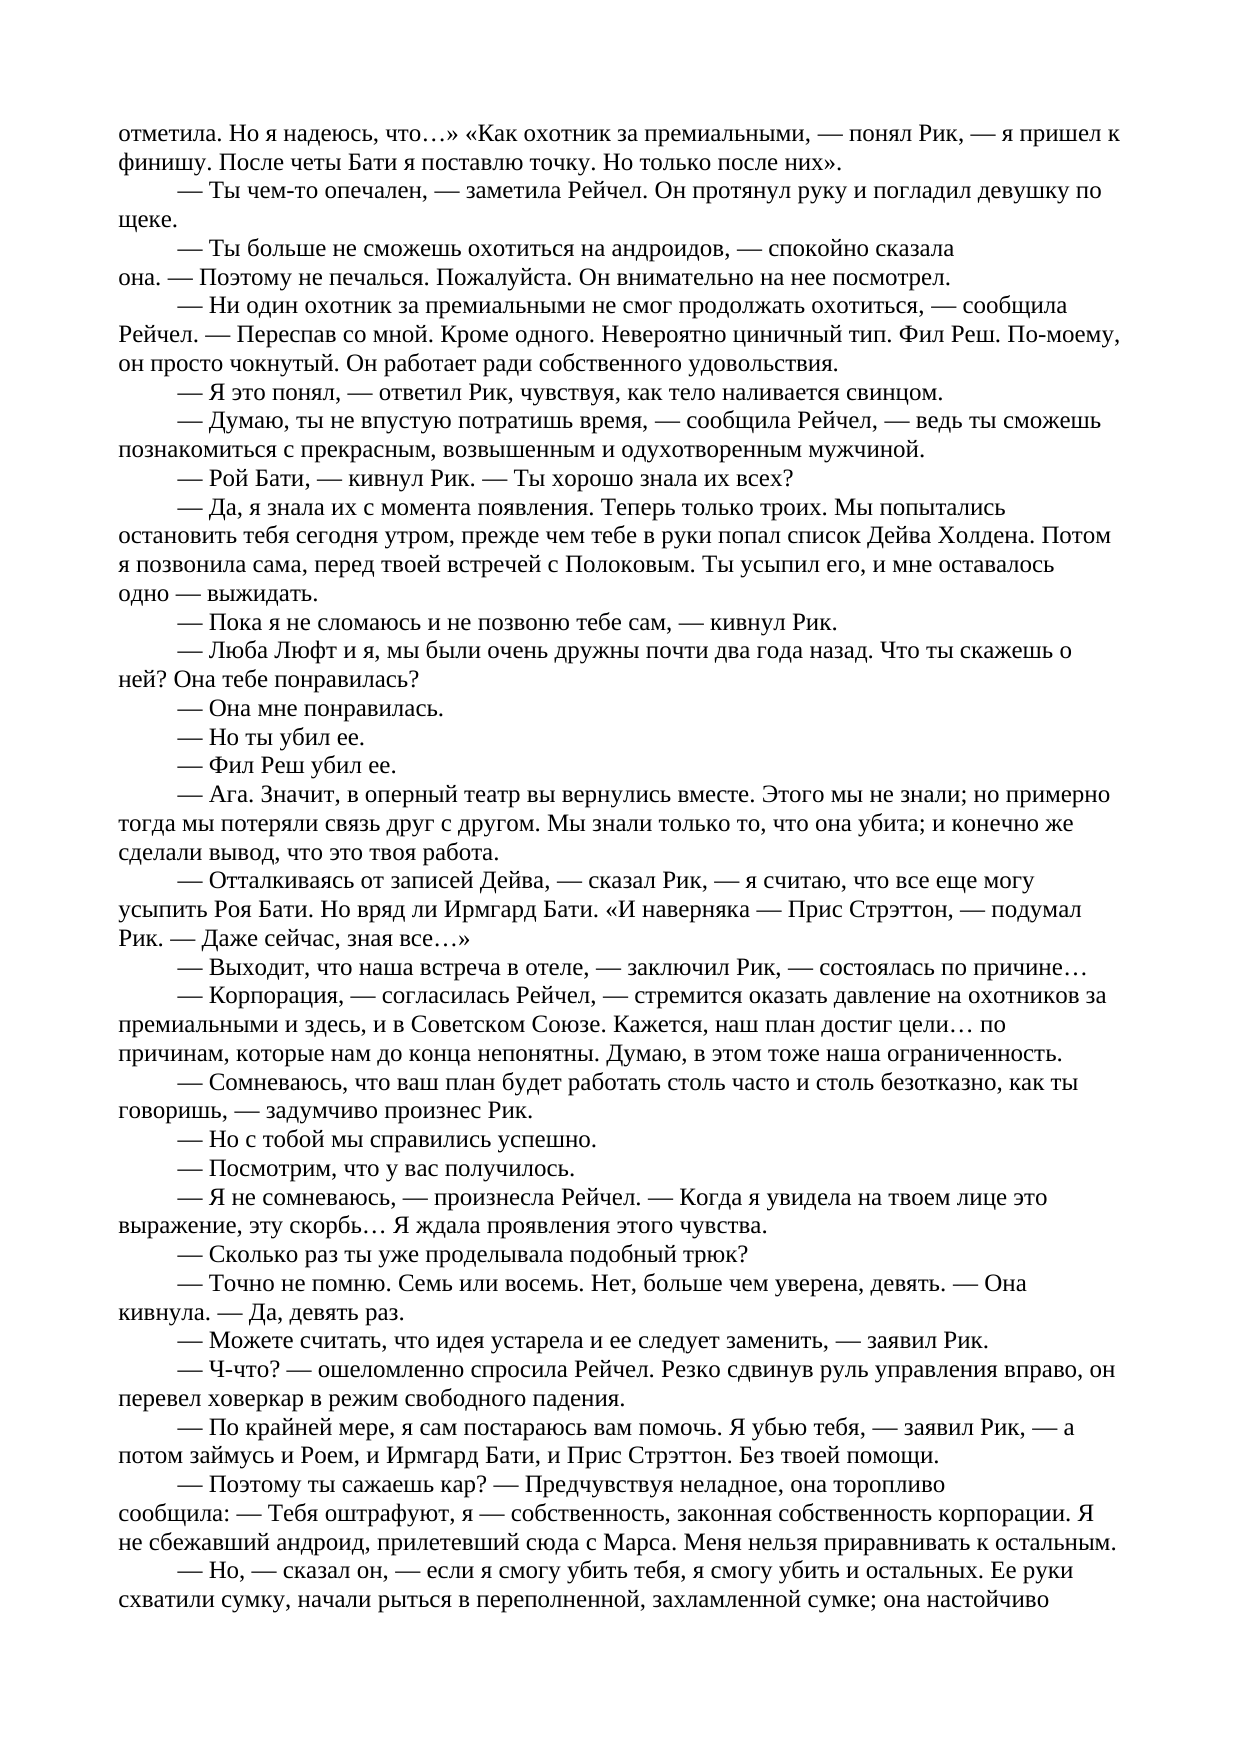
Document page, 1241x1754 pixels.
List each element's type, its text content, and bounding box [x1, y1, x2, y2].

text — Да, я знала их с момента появления. Теперь только троих. Мы попытались остановить тебя сегодня утром, прежде чем тебе в руки попал список Дейва Холдена. Потом я позвонила сама, перед твоей встречей с Полоковым. Ты усыпил его, и мне оставалось одно — выжидать. [118, 492, 1122, 607]
text — Сомневаюсь, что ваш план будет работать столь часто и столь безотказно, как ты говоришь, — задумчиво произнес Рик. [118, 1067, 1122, 1124]
text — Я не сомневаюсь, — произнесла Рейчел. — Когда я увидела на твоем лице это выражение, эту скорбь… Я ждала проявления этого чувства. [118, 1182, 1122, 1239]
text — Ч-что? — ошеломленно спросила Рейчел. Резко сдвинув руль управления вправо, он перевел ховеркар в режим свободного падения. [118, 1354, 1122, 1412]
text — По крайней мере, я сам постараюсь вам помочь. Я убью тебя, — заявил Рик, — а потом займусь и Роем, и Ирмгард Бати, и Прис Стрэттон. Без твоей помощи. [118, 1412, 1122, 1469]
text — Она мне понравилась. [118, 693, 1122, 722]
text — Сколько раз ты уже проделывала подобный трюк? [118, 1239, 1122, 1268]
text — Рой Бати, — кивнул Рик. — Ты хорошо знала их всех? [118, 463, 1122, 492]
text — Люба Люфт и я, мы были очень дружны почти два года назад. Что ты скажешь о ней? Она тебе понравилась? [118, 636, 1122, 693]
text — Выходит, что наша встреча в отеле, — заключил Рик, — состоялась по причине… [118, 952, 1122, 981]
text — Я это понял, — ответил Рик, чувствуя, как тело наливается свинцом. [118, 377, 1122, 406]
text — Ага. Значит, в оперный театр вы вернулись вместе. Этого мы не знали; но примерно тогда мы потеряли связь друг с другом. Мы знали только то, что она убита; и конечно же сделали вывод, что это твоя работа. [118, 779, 1122, 866]
text — Фил Реш убил ее. [118, 751, 1122, 779]
text — Ни один охотник за премиальными не смог продолжать охотиться, — сообщила Рейчел. — Переспав со мной. Кроме одного. Невероятно циничный тип. Фил Реш. По-моему, он просто чокнутый. Он работает ради собственного удовольствия. [118, 291, 1122, 377]
text — Пока я не сломаюсь и не позвоню тебе сам, — кивнул Рик. [118, 607, 1122, 636]
text — Но ты убил ее. [118, 722, 1122, 751]
text — Можете считать, что идея устарела и ее следует заменить, — заявил Рик. [118, 1326, 1122, 1354]
text — Но, — сказал он, — если я смогу убить тебя, я смогу убить и остальных. Ее руки схватили сумку, начали рыться в переполненной, захламленной сумке; она настойчиво [118, 1556, 1122, 1613]
text — Ты чем-то опечален, — заметила Рейчел. Он протянул руку и погладил девушку по щеке. [118, 176, 1122, 233]
text — Корпорация, — согласилась Рейчел, — стремится оказать давление на охотников за премиальными и здесь, и в Советском Союзе. Кажется, наш план достиг цели… по причинам, которые нам до конца непонятны. Думаю, в этом тоже наша ограниченность. [118, 981, 1122, 1067]
text отметила. Но я надеюсь, что…» «Как охотник за премиальными, — понял Рик, — я пришел к финишу. После четы Бати я поставлю точку. Но только после них». [118, 118, 1122, 176]
text — Точно не помню. Семь или восемь. Нет, больше чем уверена, девять. — Она кивнула. — Да, девять раз. [118, 1268, 1122, 1326]
text — Но с тобой мы справились успешно. [118, 1124, 1122, 1153]
text — Поэтому ты сажаешь кар? — Предчувствуя неладное, она торопливо сообщила: — Тебя оштрафуют, я — собственность, законная собственность корпорации. Я не сбежавший андроид, прилетевший сюда с Марса. Меня нельзя приравнивать к остальным. [118, 1469, 1122, 1556]
text — Думаю, ты не впустую потратишь время, — сообщила Рейчел, — ведь ты сможешь познакомиться с прекрасным, возвышенным и одухотворенным мужчиной. [118, 406, 1122, 463]
text — Отталкиваясь от записей Дейва, — сказал Рик, — я считаю, что все еще могу усыпить Роя Бати. Но вряд ли Ирмгард Бати. «И наверняка — Прис Стрэттон, — подумал Рик. — Даже сейчас, зная все…» [118, 866, 1122, 952]
text — Посмотрим, что у вас получилось. [118, 1153, 1122, 1182]
text — Ты больше не сможешь охотиться на андроидов, — спокойно сказала она. — Поэтому не печалься. Пожалуйста. Он внимательно на нее посмотрел. [118, 233, 1122, 291]
